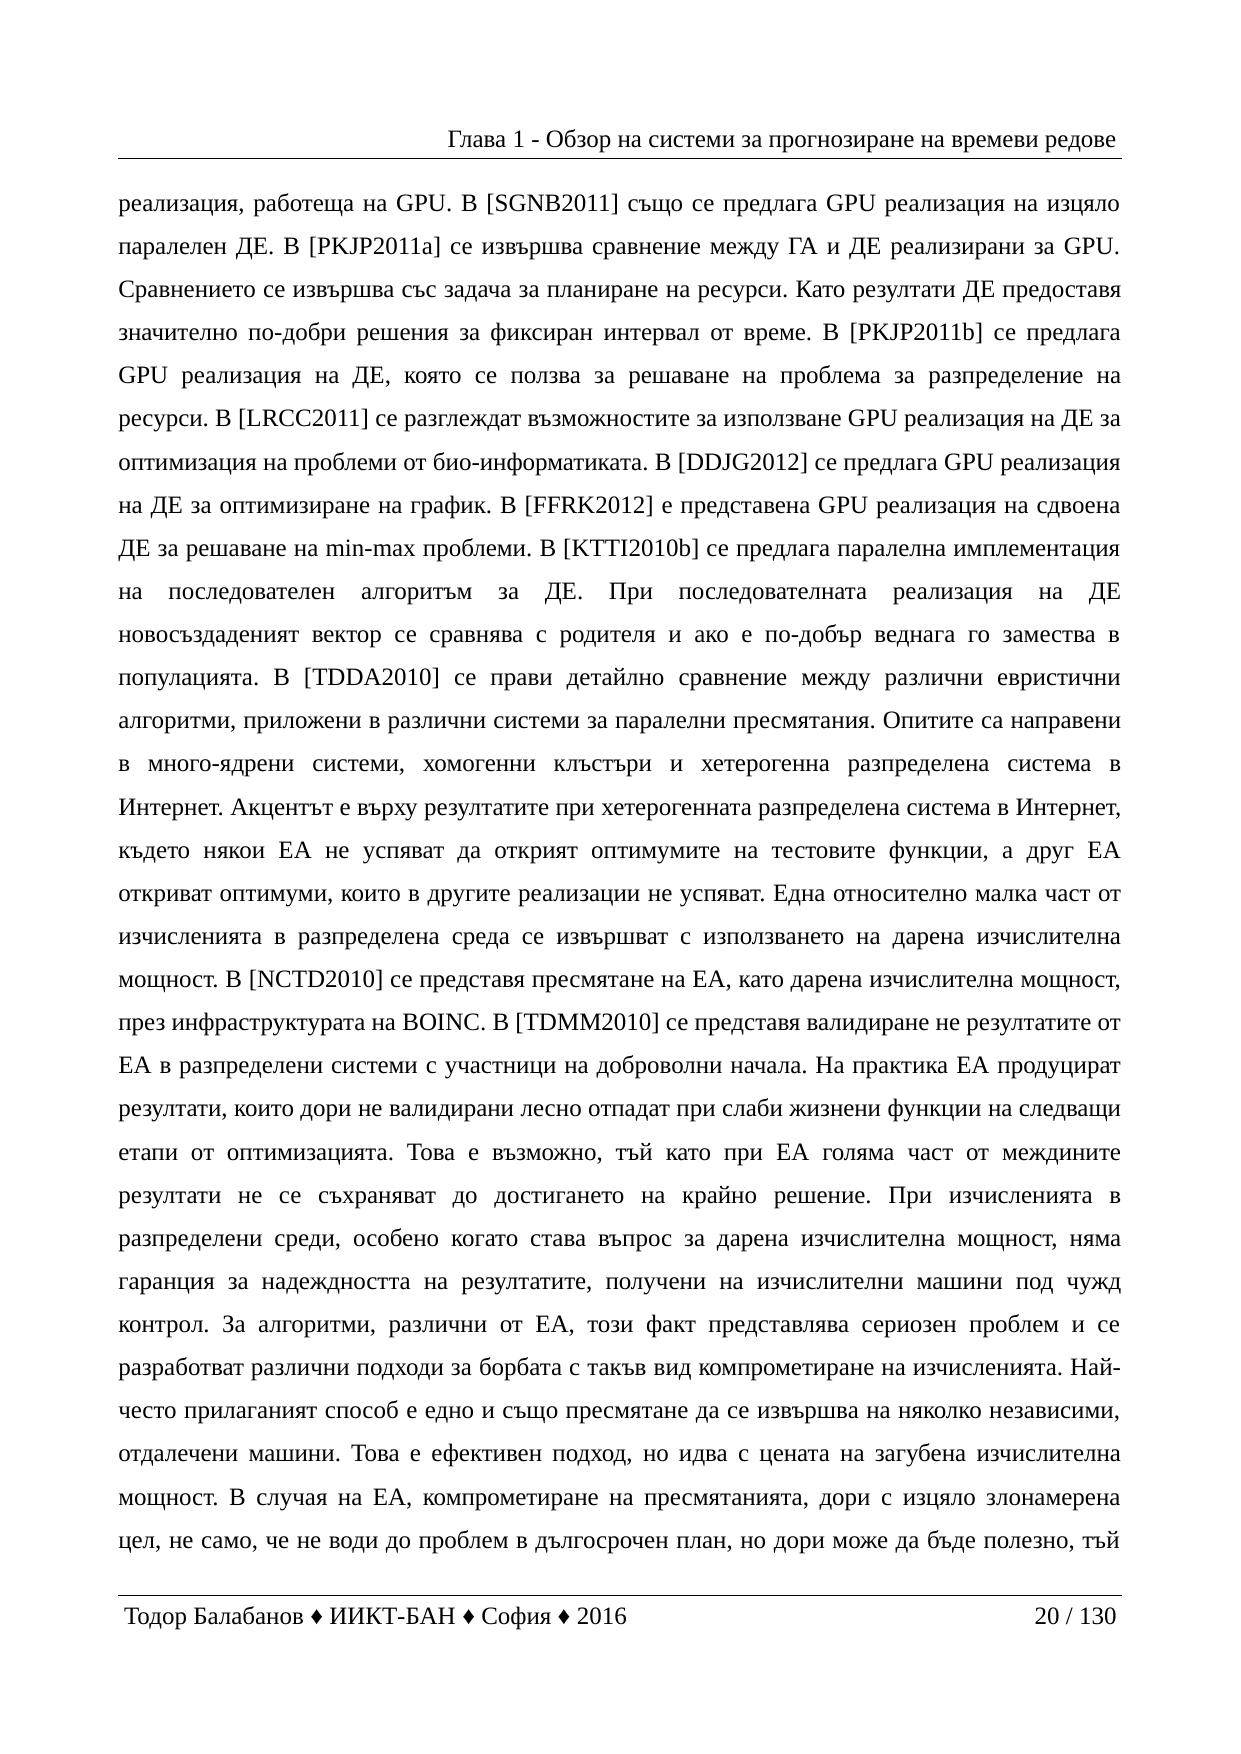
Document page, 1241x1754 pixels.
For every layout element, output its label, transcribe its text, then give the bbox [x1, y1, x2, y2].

text реализация, работеща на GPU. В [SGNB2011] също се предлага GPU реализация на изцяло паралелен ДЕ. В [PKJP2011a] се извършва сравнение между ГА и ДЕ реализирани за GPU. Сравнението се извършва със задача за планиране на ресурси. Като резултати ДЕ предоставя значително по-добри решения за фиксиран интервал от време. В [PKJP2011b] се предлага GPU реализация на ДЕ, която се ползва за решаване на проблема за разпределение на ресурси. В [LRCC2011] се разглеждат възможностите за използване GPU реализация на ДЕ за оптимизация на проблеми от био-информатиката. В [DDJG2012] се предлага GPU реализация на ДЕ за оптимизиране на график. В [FFRK2012] е представена GPU реализация на сдвоена ДЕ за решаване на min-max проблеми. В [KTTI2010b] се предлага паралелна имплементация на последователен алгоритъм за ДЕ. При последователната реализация на ДЕ новосъздаденият вектор се сравнява с родителя и ако е по-добър веднага го замества в популацията. В [TDDA2010] се прави детайлно сравнение между различни евристични алгоритми, приложени в различни системи за паралелни пресмятания. Опитите са направени в много-ядрени системи, хомогенни клъстъри и хетерогенна разпределена система в Интернет. Акцентът е върху резултатите при хетерогенната разпределена система в Интернет, където някои ЕА не успяват да открият оптимумите на тестовите функции, а друг ЕА откриват оптимуми, които в другите реализации не успяват. Една относително малка част от изчисленията в разпределена среда се извършват с използването на дарена изчислителна мощност. В [NCTD2010] се представя пресмятане на ЕА, като дарена изчислителна мощност, през инфраструктурата на BOINC. В [TDMM2010] се представя валидиране не резултатите от ЕА в разпределени системи с участници на доброволни начала. На практика ЕА продуцират резултати, които дори не валидирани лесно отпадат при слаби жизнени функции на следващи етапи от оптимизацията. Това е възможно, тъй като при ЕА голяма част от междините резултати не се съхраняват до достигането на крайно решение. При изчисленията в разпределени среди, особено когато става въпрос за дарена изчислителна мощност, няма гаранция за надеждността на резултатите, получени на изчислителни машини под чужд контрол. За алгоритми, различни от ЕА, този факт представлява сериозен проблем и се разработват различни подходи за борбата с такъв вид компрометиране на изчисленията. Най-често прилаганият способ е едно и също пресмятане да се извършва на няколко независими, отдалечени машини. Това е ефективен подход, но идва с цената на загубена изчислителна мощност. В случая на ЕА, компрометиране на пресмятанията, дори с изцяло злонамерена цел, не само, че не води до проблем в дългосрочен план, но дори може да бъде полезно, тъй [118, 188, 1122, 1553]
